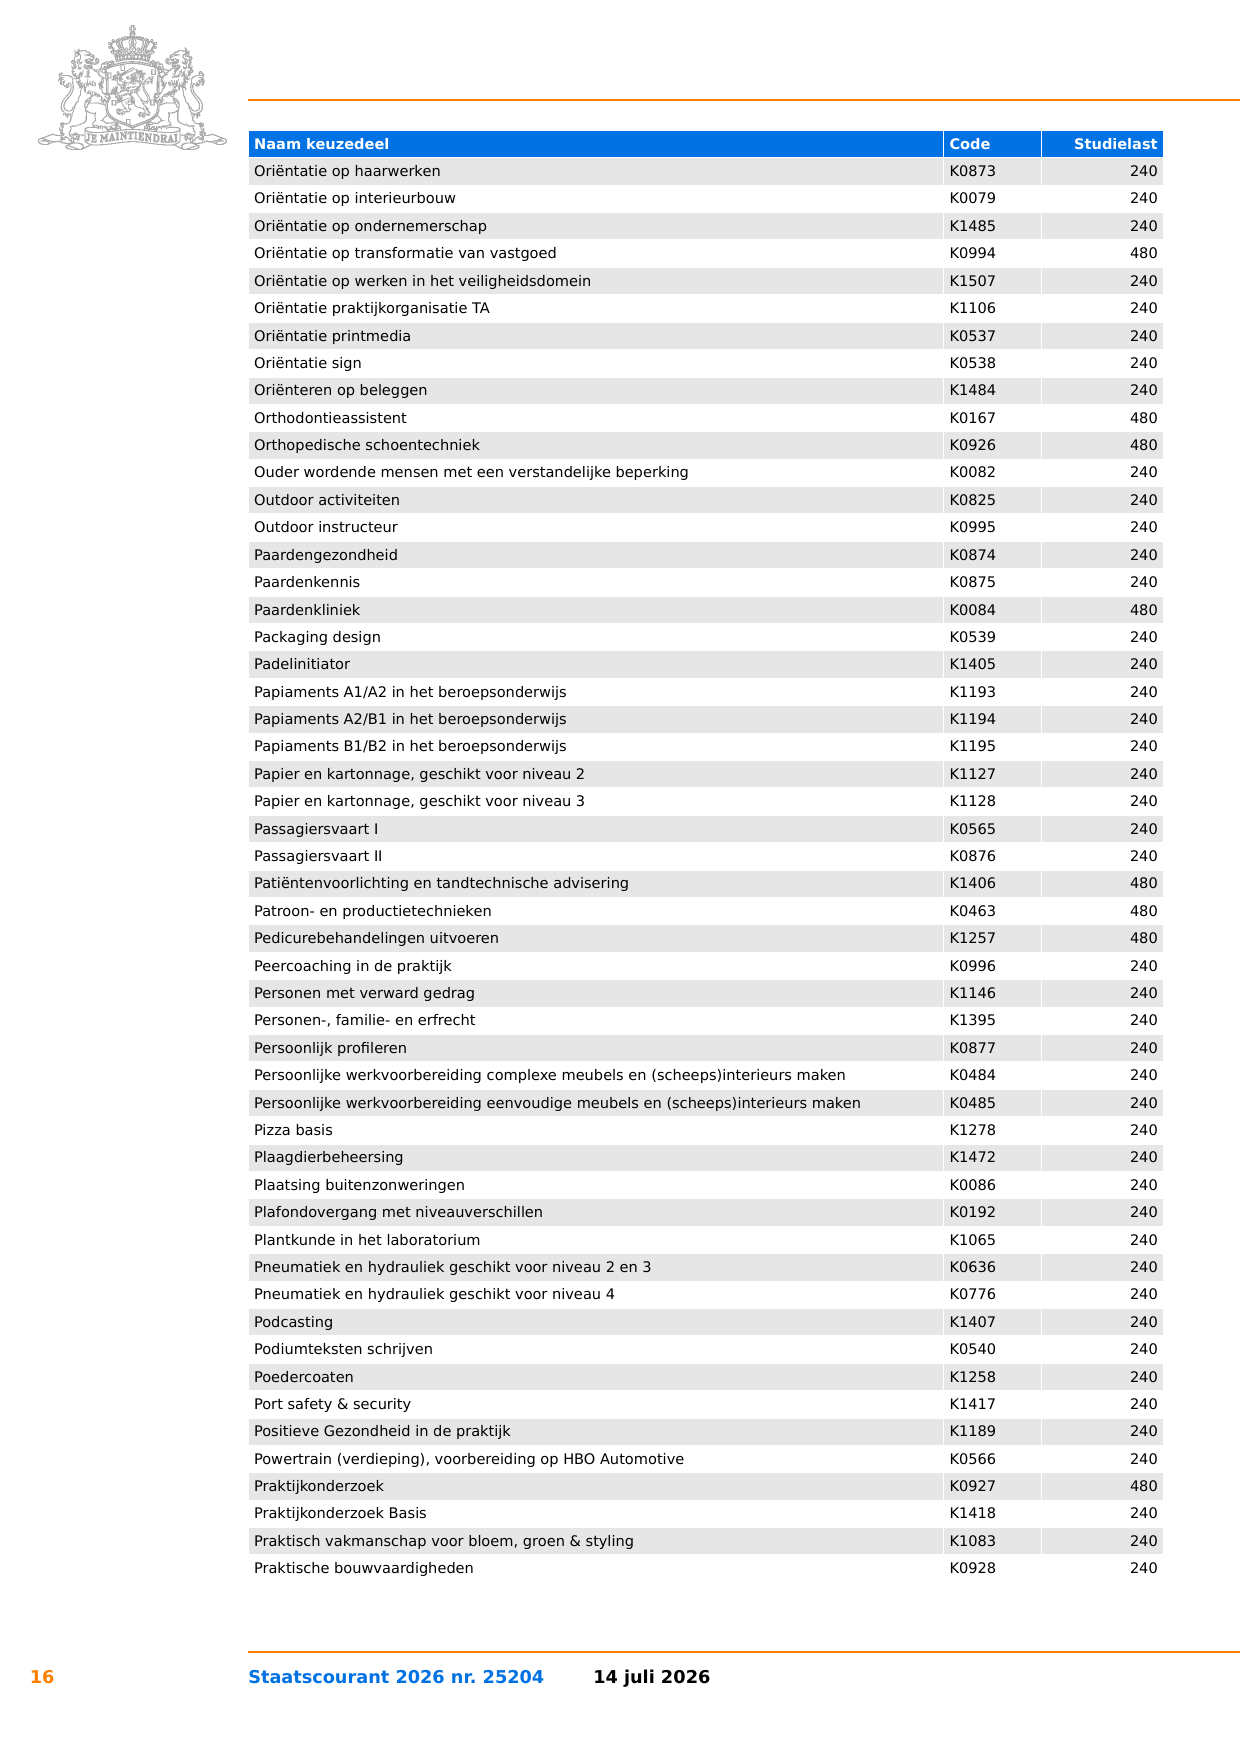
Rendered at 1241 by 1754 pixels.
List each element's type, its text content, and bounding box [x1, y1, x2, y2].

table_cell K1472 [944, 1145, 1041, 1171]
table_cell K1257 [944, 925, 1041, 952]
table_cell Praktijkonderzoek Basis [249, 1501, 943, 1527]
table_cell K0875 [944, 569, 1041, 596]
table_cell 240 [1042, 1254, 1163, 1281]
table_cell K0484 [944, 1063, 1041, 1089]
table_cell Pedicurebehandelingen uitvoeren [249, 925, 943, 952]
table_cell Poedercoaten [249, 1364, 943, 1390]
table_cell Persoonlijke werkvoorbereiding complexe meubels en (scheeps)interieurs maken [249, 1063, 943, 1089]
table_cell K0927 [944, 1473, 1041, 1500]
table_cell Persoonlijke werkvoorbereiding eenvoudige meubels en (scheeps)interieurs maken [249, 1090, 943, 1116]
table_cell K1127 [944, 761, 1041, 787]
table_cell K0086 [944, 1172, 1041, 1198]
table_cell Plantkunde in het laboratorium [249, 1227, 943, 1253]
table_cell Positieve Gezondheid in de praktijk [249, 1419, 943, 1445]
table_cell K0538 [944, 350, 1041, 376]
table_cell 480 [1042, 432, 1163, 459]
table_cell K1507 [944, 268, 1041, 294]
table_cell 240 [1042, 1282, 1163, 1308]
table_cell 240 [1042, 1117, 1163, 1143]
table_cell 240 [1042, 1336, 1163, 1363]
table_header Studielast [1042, 131, 1163, 157]
table_cell K0084 [944, 597, 1041, 623]
table_cell Papiaments A1/A2 in het beroepsonderwijs [249, 679, 943, 705]
table_cell Powertrain (verdieping), voorbereiding op HBO Automotive [249, 1446, 943, 1472]
table_cell Port safety & security [249, 1391, 943, 1417]
table_cell K1417 [944, 1391, 1041, 1417]
table_cell 480 [1042, 871, 1163, 897]
table_cell 480 [1042, 597, 1163, 623]
table_cell K1418 [944, 1501, 1041, 1527]
table_cell 240 [1042, 1145, 1163, 1171]
table_cell 240 [1042, 679, 1163, 705]
table_cell K1258 [944, 1364, 1041, 1390]
table_cell Pizza basis [249, 1117, 943, 1143]
table_cell Plaagdierbeheersing [249, 1145, 943, 1171]
table_cell Oriëntatie printmedia [249, 323, 943, 349]
table_cell 240 [1042, 323, 1163, 349]
table_cell Oriënteren op beleggen [249, 378, 943, 404]
table_header Naam keuzedeel [249, 131, 943, 157]
table_cell 240 [1042, 1446, 1163, 1472]
table_cell Papiaments A2/B1 in het beroepsonderwijs [249, 706, 943, 733]
table_cell Oriëntatie op interieurbouw [249, 186, 943, 212]
table_cell Ouder wordende mensen met een verstandelijke beperking [249, 460, 943, 486]
table_cell K0996 [944, 953, 1041, 979]
table_cell 240 [1042, 1199, 1163, 1226]
table_cell 240 [1042, 624, 1163, 650]
table_cell 240 [1042, 1008, 1163, 1034]
table_cell 240 [1042, 1528, 1163, 1554]
table_cell 480 [1042, 241, 1163, 267]
table_cell K0776 [944, 1282, 1041, 1308]
table_cell 480 [1042, 925, 1163, 952]
table_cell Oriëntatie praktijkorganisatie TA [249, 295, 943, 322]
table_cell Peercoaching in de praktijk [249, 953, 943, 979]
table_cell K1195 [944, 734, 1041, 760]
table_cell 240 [1042, 487, 1163, 513]
table_cell 240 [1042, 378, 1163, 404]
table_cell K0825 [944, 487, 1041, 513]
table_cell K1146 [944, 980, 1041, 1007]
picture [38, 25, 227, 150]
table_cell Praktische bouwvaardigheden [249, 1556, 943, 1582]
table_cell Paardenkennis [249, 569, 943, 596]
table_cell 240 [1042, 1090, 1163, 1116]
table_cell Personen met verward gedrag [249, 980, 943, 1007]
table_cell 240 [1042, 1501, 1163, 1527]
table_cell K0876 [944, 843, 1041, 869]
table_cell 240 [1042, 268, 1163, 294]
table_cell 240 [1042, 1391, 1163, 1417]
table_cell K1407 [944, 1309, 1041, 1335]
table_cell Packaging design [249, 624, 943, 650]
table_cell Patroon- en productietechnieken [249, 898, 943, 924]
table_cell Orthopedische schoentechniek [249, 432, 943, 459]
table_cell 480 [1042, 1473, 1163, 1500]
table_cell Oriëntatie sign [249, 350, 943, 376]
table_cell 240 [1042, 980, 1163, 1007]
table_cell Praktijkonderzoek [249, 1473, 943, 1500]
table_cell 240 [1042, 158, 1163, 185]
table_cell 240 [1042, 350, 1163, 376]
table_cell K0192 [944, 1199, 1041, 1226]
table_cell Passagiersvaart II [249, 843, 943, 869]
table_header Code [944, 131, 1041, 157]
table_cell K0926 [944, 432, 1041, 459]
table_cell 240 [1042, 213, 1163, 239]
table_cell K0566 [944, 1446, 1041, 1472]
table_cell K0995 [944, 515, 1041, 541]
table_cell Oriëntatie op haarwerken [249, 158, 943, 185]
table_cell K0082 [944, 460, 1041, 486]
table_cell 240 [1042, 953, 1163, 979]
table_cell Plafondovergang met niveauverschillen [249, 1199, 943, 1226]
table_cell 240 [1042, 761, 1163, 787]
table_cell K0167 [944, 405, 1041, 431]
table_cell Podcasting [249, 1309, 943, 1335]
table_cell Orthodontieassistent [249, 405, 943, 431]
table_cell K1106 [944, 295, 1041, 322]
table_cell Papier en kartonnage, geschikt voor niveau 3 [249, 789, 943, 815]
table_cell Paardenkliniek [249, 597, 943, 623]
table_cell 240 [1042, 1172, 1163, 1198]
table_cell K0636 [944, 1254, 1041, 1281]
table_cell Patiëntenvoorlichting en tandtechnische advisering [249, 871, 943, 897]
table_cell 240 [1042, 295, 1163, 322]
table_cell 240 [1042, 1227, 1163, 1253]
table_cell Podiumteksten schrijven [249, 1336, 943, 1363]
table_cell 240 [1042, 542, 1163, 568]
table_cell 240 [1042, 515, 1163, 541]
table_cell Papier en kartonnage, geschikt voor niveau 2 [249, 761, 943, 787]
table_cell Pneumatiek en hydrauliek geschikt voor niveau 2 en 3 [249, 1254, 943, 1281]
table_cell Padelinitiator [249, 651, 943, 678]
table_cell K1406 [944, 871, 1041, 897]
table_cell 240 [1042, 1556, 1163, 1582]
table_cell K0928 [944, 1556, 1041, 1582]
table_cell K1405 [944, 651, 1041, 678]
table_cell K0994 [944, 241, 1041, 267]
table_cell 240 [1042, 1035, 1163, 1061]
table_cell K0485 [944, 1090, 1041, 1116]
table_cell 240 [1042, 1419, 1163, 1445]
table_cell 240 [1042, 843, 1163, 869]
table_cell K1278 [944, 1117, 1041, 1143]
table_cell 240 [1042, 734, 1163, 760]
table_cell K1194 [944, 706, 1041, 733]
table_cell 240 [1042, 186, 1163, 212]
table_cell Oriëntatie op transformatie van vastgoed [249, 241, 943, 267]
table_cell K1485 [944, 213, 1041, 239]
table_cell K0877 [944, 1035, 1041, 1061]
table_cell 240 [1042, 1309, 1163, 1335]
table_cell K0539 [944, 624, 1041, 650]
table_cell K1484 [944, 378, 1041, 404]
table_cell Oriëntatie op ondernemerschap [249, 213, 943, 239]
table_cell 240 [1042, 789, 1163, 815]
table_cell K1189 [944, 1419, 1041, 1445]
table_cell 240 [1042, 569, 1163, 596]
table_cell K1193 [944, 679, 1041, 705]
table_cell K0540 [944, 1336, 1041, 1363]
table_cell 480 [1042, 405, 1163, 431]
table_cell K1128 [944, 789, 1041, 815]
table_cell Persoonlijk profileren [249, 1035, 943, 1061]
table_cell K0463 [944, 898, 1041, 924]
table_cell 240 [1042, 1364, 1163, 1390]
table_cell K1083 [944, 1528, 1041, 1554]
table_cell Paardengezondheid [249, 542, 943, 568]
table_cell 240 [1042, 460, 1163, 486]
table_cell Outdoor instructeur [249, 515, 943, 541]
table_cell Personen-, familie- en erfrecht [249, 1008, 943, 1034]
table_cell Papiaments B1/B2 in het beroepsonderwijs [249, 734, 943, 760]
table_cell K1065 [944, 1227, 1041, 1253]
table_cell K0537 [944, 323, 1041, 349]
table_cell 240 [1042, 1063, 1163, 1089]
table_cell 480 [1042, 898, 1163, 924]
table_cell K0079 [944, 186, 1041, 212]
table_cell K0874 [944, 542, 1041, 568]
table_cell 240 [1042, 651, 1163, 678]
table_cell 240 [1042, 816, 1163, 842]
table_cell Plaatsing buitenzonweringen [249, 1172, 943, 1198]
table_cell Outdoor activiteiten [249, 487, 943, 513]
table_cell K1395 [944, 1008, 1041, 1034]
table_cell K0565 [944, 816, 1041, 842]
table_cell Praktisch vakmanschap voor bloem, groen & styling [249, 1528, 943, 1554]
table_cell Oriëntatie op werken in het veiligheidsdomein [249, 268, 943, 294]
table_cell 240 [1042, 706, 1163, 733]
table_cell Passagiersvaart I [249, 816, 943, 842]
table_cell K0873 [944, 158, 1041, 185]
table_cell Pneumatiek en hydrauliek geschikt voor niveau 4 [249, 1282, 943, 1308]
